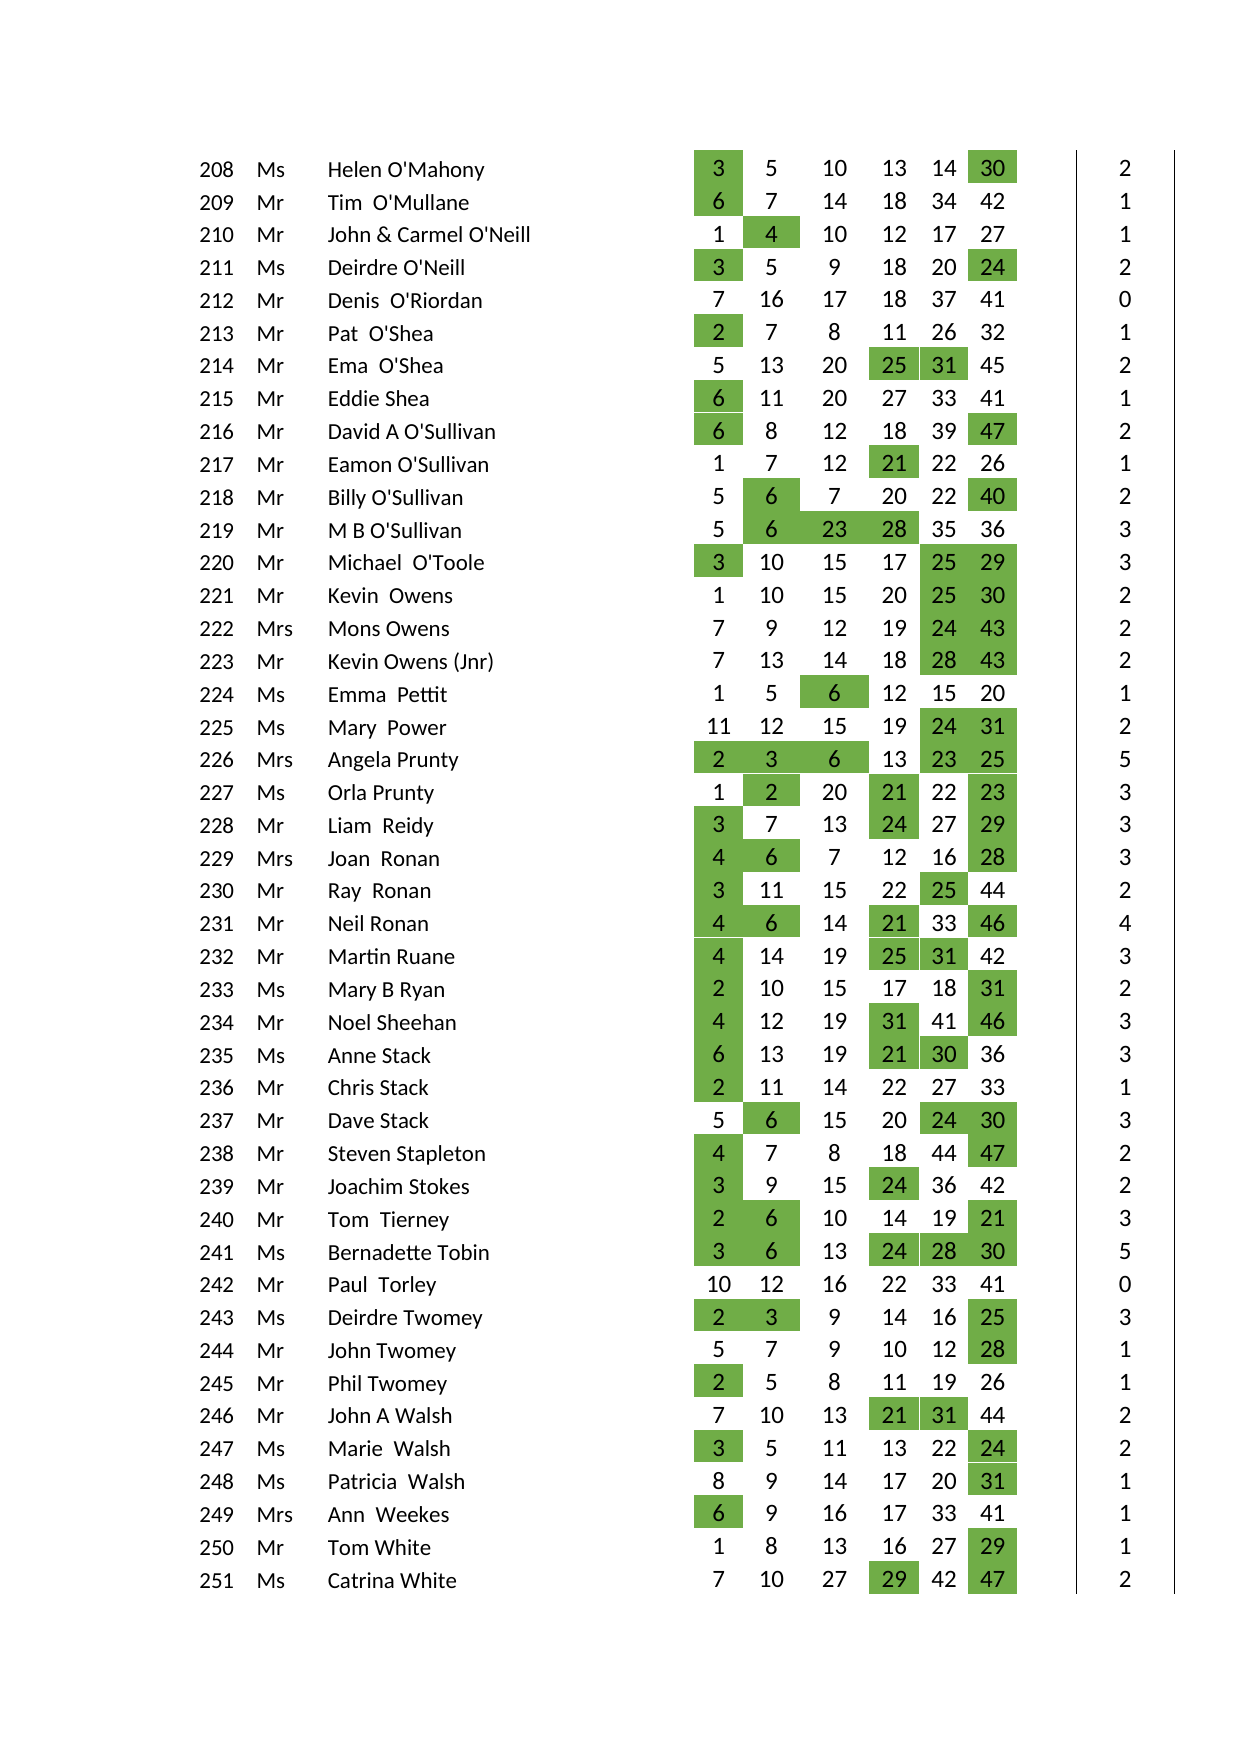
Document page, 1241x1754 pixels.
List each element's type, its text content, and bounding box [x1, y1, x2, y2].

table_cell [1017, 872, 1076, 905]
table_cell 1 [694, 445, 743, 478]
table_cell 7 [694, 1397, 743, 1430]
table_cell 12 [743, 708, 800, 741]
table_cell 16 [920, 839, 968, 872]
table_cell 18 [869, 413, 919, 445]
table_cell 2 [1077, 150, 1174, 183]
table_cell 12 [800, 445, 869, 478]
table_cell Ema O'Shea [316, 347, 694, 380]
table_cell 18 [869, 1134, 919, 1167]
table_cell 212 [160, 281, 245, 314]
table_cell Mr [245, 544, 316, 577]
table_cell 231 [160, 905, 245, 937]
table_cell 3 [1077, 806, 1174, 839]
table_cell [1017, 314, 1076, 347]
table_cell 25 [968, 741, 1017, 773]
table_cell 3 [743, 1299, 800, 1331]
table_cell Mr [245, 1167, 316, 1200]
table_cell 19 [920, 1364, 968, 1397]
table_cell 20 [869, 1102, 919, 1134]
table_cell 1 [694, 1528, 743, 1561]
table_cell Mr [245, 806, 316, 839]
table_cell 18 [869, 183, 919, 216]
table_cell Marie Walsh [316, 1430, 694, 1462]
table_cell 5 [694, 1331, 743, 1364]
table_cell 226 [160, 741, 245, 773]
table_cell 26 [968, 1364, 1017, 1397]
table_cell 33 [968, 1069, 1017, 1102]
table_cell 25 [869, 347, 919, 380]
table_cell 41 [968, 380, 1017, 412]
table_cell 1 [1077, 1495, 1174, 1528]
table_cell Mr [245, 281, 316, 314]
table_cell 30 [968, 150, 1017, 183]
table_cell 3 [1077, 1003, 1174, 1036]
table_cell 5 [743, 249, 800, 281]
table_cell 5 [694, 347, 743, 380]
table_cell 30 [968, 577, 1017, 609]
table_cell 13 [743, 1036, 800, 1069]
table_cell 6 [694, 380, 743, 412]
table_cell 7 [694, 609, 743, 642]
table_cell 247 [160, 1430, 245, 1462]
table_cell Mr [245, 1200, 316, 1233]
table_cell 7 [743, 314, 800, 347]
table_cell 13 [869, 150, 919, 183]
table_cell Denis O'Riordan [316, 281, 694, 314]
table_cell 8 [743, 1528, 800, 1561]
table_cell 20 [920, 1463, 968, 1495]
table_cell [1017, 1495, 1076, 1528]
table_cell 24 [869, 806, 919, 839]
table_cell 20 [800, 347, 869, 380]
table_cell 2 [1077, 1134, 1174, 1167]
table_cell Mrs [245, 609, 316, 642]
table_cell 9 [800, 1331, 869, 1364]
table_cell 2 [1077, 872, 1174, 905]
table_cell [1017, 249, 1076, 281]
table_cell 26 [968, 445, 1017, 478]
table_cell 251 [160, 1561, 245, 1594]
table_cell Mr [245, 445, 316, 478]
table_cell Eamon O'Sullivan [316, 445, 694, 478]
table_cell Ms [245, 1463, 316, 1495]
table_cell 19 [800, 1036, 869, 1069]
table_cell 2 [1077, 347, 1174, 380]
table_cell [1017, 1167, 1076, 1200]
table_cell 22 [869, 872, 919, 905]
table_cell 12 [743, 1003, 800, 1036]
table_cell Mr [245, 478, 316, 511]
table_cell 6 [743, 511, 800, 544]
table_cell 5 [743, 1430, 800, 1462]
table_cell 9 [743, 1167, 800, 1200]
table_cell John A Walsh [316, 1397, 694, 1430]
table_cell 44 [968, 1397, 1017, 1430]
table_cell 16 [800, 1495, 869, 1528]
table_cell 22 [920, 1430, 968, 1462]
table_cell Tim O'Mullane [316, 183, 694, 216]
table_cell [1017, 445, 1076, 478]
table_cell 245 [160, 1364, 245, 1397]
table_cell 248 [160, 1463, 245, 1495]
table_cell 5 [1077, 741, 1174, 773]
table_cell 20 [869, 577, 919, 609]
table_cell 22 [920, 478, 968, 511]
table_cell 42 [968, 183, 1017, 216]
table_cell 26 [920, 314, 968, 347]
table_cell 17 [800, 281, 869, 314]
table_cell 11 [743, 380, 800, 412]
table_cell 33 [920, 380, 968, 412]
table_cell Deirdre O'Neill [316, 249, 694, 281]
table_cell [1017, 150, 1076, 183]
table_cell 21 [869, 774, 919, 806]
table_cell 47 [968, 1134, 1017, 1167]
table_cell Ray Ronan [316, 872, 694, 905]
table_cell 7 [743, 183, 800, 216]
table_cell 17 [869, 970, 919, 1003]
table_cell [1017, 609, 1076, 642]
table_cell 5 [1077, 1233, 1174, 1266]
table_cell 3 [1077, 938, 1174, 970]
table_cell 3 [694, 150, 743, 183]
table_cell 11 [800, 1430, 869, 1462]
table_cell 13 [800, 1233, 869, 1266]
table_cell [1017, 1200, 1076, 1233]
table_cell [1017, 413, 1076, 445]
table_cell Mr [245, 511, 316, 544]
table_cell Phil Twomey [316, 1364, 694, 1397]
table_cell 4 [1077, 905, 1174, 937]
table_cell 1 [694, 577, 743, 609]
table_cell 44 [920, 1134, 968, 1167]
table_cell 20 [800, 380, 869, 412]
table_cell 2 [694, 1069, 743, 1102]
table_cell Mr [245, 577, 316, 609]
table_cell 250 [160, 1528, 245, 1561]
table_cell 3 [1077, 1036, 1174, 1069]
table_cell Mons Owens [316, 609, 694, 642]
table_cell 216 [160, 413, 245, 445]
table_cell 14 [800, 1069, 869, 1102]
table_cell Mr [245, 1528, 316, 1561]
table_cell [1017, 708, 1076, 741]
table_cell 243 [160, 1299, 245, 1331]
table_cell 238 [160, 1134, 245, 1167]
table_cell 2 [1077, 1430, 1174, 1462]
table_cell 1 [1077, 183, 1174, 216]
table_cell 15 [800, 1167, 869, 1200]
table_cell 2 [1077, 249, 1174, 281]
table_cell 19 [920, 1200, 968, 1233]
table_cell 14 [743, 938, 800, 970]
table_cell 25 [968, 1299, 1017, 1331]
table_cell 28 [968, 1331, 1017, 1364]
table_cell 21 [869, 1036, 919, 1069]
table_cell 5 [694, 478, 743, 511]
table_cell 13 [743, 642, 800, 675]
table_cell [1017, 774, 1076, 806]
table_cell 218 [160, 478, 245, 511]
table_cell 228 [160, 806, 245, 839]
table_cell 7 [743, 1331, 800, 1364]
table_cell 31 [968, 970, 1017, 1003]
table_cell 233 [160, 970, 245, 1003]
table_cell 7 [800, 839, 869, 872]
table_cell 3 [1077, 839, 1174, 872]
table_cell 17 [920, 216, 968, 248]
table_cell 5 [694, 511, 743, 544]
table_cell 12 [800, 413, 869, 445]
table_cell 2 [1077, 577, 1174, 609]
table_cell 2 [694, 314, 743, 347]
table_cell 220 [160, 544, 245, 577]
table_cell 12 [869, 216, 919, 248]
table_cell 42 [920, 1561, 968, 1594]
table_cell 10 [743, 1397, 800, 1430]
table_cell 3 [694, 1430, 743, 1462]
table_cell 12 [743, 1266, 800, 1298]
table_cell Mr [245, 1331, 316, 1364]
table_cell Ann Weekes [316, 1495, 694, 1528]
table_cell Patricia Walsh [316, 1463, 694, 1495]
table_cell Tom White [316, 1528, 694, 1561]
table_cell 1 [1077, 380, 1174, 412]
table_cell Mr [245, 413, 316, 445]
table_cell 7 [694, 1561, 743, 1594]
table_cell Joan Ronan [316, 839, 694, 872]
table_cell 22 [869, 1069, 919, 1102]
table_cell 31 [920, 347, 968, 380]
table_cell 4 [694, 938, 743, 970]
table_cell 34 [920, 183, 968, 216]
table_cell 5 [743, 1364, 800, 1397]
table_cell 1 [1077, 1528, 1174, 1561]
table_cell 224 [160, 675, 245, 708]
table_cell 28 [920, 1233, 968, 1266]
table_cell 5 [694, 1102, 743, 1134]
table_cell 223 [160, 642, 245, 675]
table_cell 25 [869, 938, 919, 970]
table_cell 3 [694, 544, 743, 577]
table_cell 209 [160, 183, 245, 216]
table_cell 24 [968, 249, 1017, 281]
table_cell Joachim Stokes [316, 1167, 694, 1200]
table_cell 18 [920, 970, 968, 1003]
table_cell 4 [694, 839, 743, 872]
table_cell 46 [968, 905, 1017, 937]
table_cell 2 [1077, 1397, 1174, 1430]
table_cell 29 [869, 1561, 919, 1594]
table_cell Mrs [245, 741, 316, 773]
table_cell 47 [968, 1561, 1017, 1594]
table_cell 10 [743, 970, 800, 1003]
table_cell 10 [800, 150, 869, 183]
table_cell Mr [245, 347, 316, 380]
table_cell 24 [920, 708, 968, 741]
table_cell 13 [743, 347, 800, 380]
table_cell 36 [968, 511, 1017, 544]
table_cell Pat O'Shea [316, 314, 694, 347]
table_cell Mr [245, 642, 316, 675]
table_cell Kevin Owens [316, 577, 694, 609]
table_cell 2 [1077, 1561, 1174, 1594]
table_cell 2 [1077, 478, 1174, 511]
table_cell Emma Pettit [316, 675, 694, 708]
table_cell 214 [160, 347, 245, 380]
table_cell Ms [245, 774, 316, 806]
table_cell 27 [920, 806, 968, 839]
table_cell 0 [1077, 281, 1174, 314]
table_cell Mrs [245, 839, 316, 872]
table_cell 30 [920, 1036, 968, 1069]
table_cell [1017, 1397, 1076, 1430]
table_cell 11 [694, 708, 743, 741]
table_cell 240 [160, 1200, 245, 1233]
table_cell 3 [694, 249, 743, 281]
table_cell Ms [245, 1036, 316, 1069]
table_cell Ms [245, 970, 316, 1003]
table_cell 4 [743, 216, 800, 248]
table_cell 17 [869, 1463, 919, 1495]
table_cell [1017, 511, 1076, 544]
table_cell M B O'Sullivan [316, 511, 694, 544]
table_cell 36 [968, 1036, 1017, 1069]
table_cell 6 [694, 183, 743, 216]
table_cell 227 [160, 774, 245, 806]
table_cell 29 [968, 1528, 1017, 1561]
table_cell [1017, 642, 1076, 675]
table_cell [1017, 1134, 1076, 1167]
table_cell 2 [1077, 609, 1174, 642]
table_cell 41 [968, 1266, 1017, 1298]
table_cell 33 [920, 905, 968, 937]
table_cell 22 [869, 1266, 919, 1298]
table_cell Neil Ronan [316, 905, 694, 937]
table_cell [1017, 1528, 1076, 1561]
table_cell 19 [869, 609, 919, 642]
table_cell 15 [800, 872, 869, 905]
table_cell 232 [160, 938, 245, 970]
table_cell 10 [743, 544, 800, 577]
table_cell 24 [869, 1167, 919, 1200]
table_cell [1017, 1036, 1076, 1069]
table_cell 6 [800, 741, 869, 773]
table_cell Mary Power [316, 708, 694, 741]
table_cell 27 [800, 1561, 869, 1594]
table_cell 244 [160, 1331, 245, 1364]
table_cell 12 [869, 675, 919, 708]
table_cell 4 [694, 1003, 743, 1036]
table_cell 28 [869, 511, 919, 544]
table_cell 234 [160, 1003, 245, 1036]
table_cell 15 [920, 675, 968, 708]
table_cell [1017, 1463, 1076, 1495]
table_cell 8 [694, 1463, 743, 1495]
table_cell 42 [968, 1167, 1017, 1200]
table_cell [1017, 1069, 1076, 1102]
table_cell 30 [968, 1233, 1017, 1266]
table_cell 229 [160, 839, 245, 872]
table_cell Mr [245, 380, 316, 412]
table_cell Mr [245, 314, 316, 347]
table_cell 7 [694, 281, 743, 314]
table_cell Ms [245, 1233, 316, 1266]
table_cell Mr [245, 1397, 316, 1430]
table_cell 208 [160, 150, 245, 183]
table_cell 3 [1077, 1299, 1174, 1331]
table_cell 20 [920, 249, 968, 281]
table_cell 5 [743, 675, 800, 708]
table_cell 32 [968, 314, 1017, 347]
table_cell Ms [245, 675, 316, 708]
table_cell 11 [743, 1069, 800, 1102]
table_cell 3 [1077, 774, 1174, 806]
table_cell 4 [694, 1134, 743, 1167]
table_cell Bernadette Tobin [316, 1233, 694, 1266]
table_cell 35 [920, 511, 968, 544]
table_cell 20 [800, 774, 869, 806]
table_cell Mr [245, 905, 316, 937]
table_cell 22 [920, 774, 968, 806]
table_cell 1 [1077, 1069, 1174, 1102]
table_cell 235 [160, 1036, 245, 1069]
table_cell 15 [800, 708, 869, 741]
table_cell Ms [245, 1561, 316, 1594]
table_cell 37 [920, 281, 968, 314]
table_cell 14 [800, 1463, 869, 1495]
table_cell Tom Tierney [316, 1200, 694, 1233]
table_cell 21 [869, 445, 919, 478]
table_cell 9 [800, 1299, 869, 1331]
table_cell 8 [800, 1364, 869, 1397]
table_cell 1 [1077, 1463, 1174, 1495]
table_cell 1 [1077, 1331, 1174, 1364]
table_cell 1 [1077, 314, 1174, 347]
table_cell Kevin Owens (Jnr) [316, 642, 694, 675]
table_cell 6 [743, 1233, 800, 1266]
table_cell 21 [869, 1397, 919, 1430]
table_cell 2 [694, 741, 743, 773]
table_cell [1017, 675, 1076, 708]
table_cell 6 [743, 905, 800, 937]
table_cell 47 [968, 413, 1017, 445]
table_cell 45 [968, 347, 1017, 380]
table_cell 25 [920, 544, 968, 577]
table_cell 237 [160, 1102, 245, 1134]
table_cell 6 [743, 839, 800, 872]
table_cell John Twomey [316, 1331, 694, 1364]
table_cell [1017, 1364, 1076, 1397]
table_cell 30 [968, 1102, 1017, 1134]
table_cell Chris Stack [316, 1069, 694, 1102]
table_cell 15 [800, 544, 869, 577]
table_cell 2 [694, 970, 743, 1003]
table_cell Ms [245, 1299, 316, 1331]
table_cell 14 [869, 1299, 919, 1331]
table_cell 12 [920, 1331, 968, 1364]
table_cell 13 [869, 1430, 919, 1462]
table_cell 31 [920, 938, 968, 970]
table_cell Ms [245, 249, 316, 281]
table_cell 2 [694, 1364, 743, 1397]
table_cell 3 [694, 1167, 743, 1200]
table_cell 16 [869, 1528, 919, 1561]
table_cell 18 [869, 281, 919, 314]
table_cell 1 [1077, 216, 1174, 248]
table_cell 3 [743, 741, 800, 773]
table_cell 6 [743, 1200, 800, 1233]
table_cell 23 [968, 774, 1017, 806]
table_cell 10 [694, 1266, 743, 1298]
table_cell [1017, 478, 1076, 511]
table_cell 9 [743, 1495, 800, 1528]
table_cell Mr [245, 1134, 316, 1167]
table_cell Liam Reidy [316, 806, 694, 839]
table_cell 1 [694, 774, 743, 806]
table_cell 215 [160, 380, 245, 412]
table_cell 246 [160, 1397, 245, 1430]
table_cell [1017, 1299, 1076, 1331]
table_cell 0 [1077, 1266, 1174, 1298]
table_cell 4 [694, 905, 743, 937]
table_cell 3 [1077, 544, 1174, 577]
table_cell 23 [920, 741, 968, 773]
table_cell 19 [800, 1003, 869, 1036]
table_cell 11 [869, 314, 919, 347]
table_cell 8 [743, 413, 800, 445]
table_cell 28 [968, 839, 1017, 872]
table_cell 19 [869, 708, 919, 741]
table_cell 24 [920, 609, 968, 642]
table_cell 16 [800, 1266, 869, 1298]
table_cell 8 [800, 314, 869, 347]
table_cell [1017, 1266, 1076, 1298]
table_cell 14 [869, 1200, 919, 1233]
table_cell 17 [869, 544, 919, 577]
table_cell Martin Ruane [316, 938, 694, 970]
table_cell 25 [920, 577, 968, 609]
table_cell [1017, 1233, 1076, 1266]
table_cell 21 [869, 905, 919, 937]
table_cell 14 [800, 183, 869, 216]
table_cell 41 [920, 1003, 968, 1036]
table_cell 6 [743, 1102, 800, 1134]
table_cell 3 [1077, 1102, 1174, 1134]
table_cell 17 [869, 1495, 919, 1528]
table_cell 3 [1077, 511, 1174, 544]
table_cell 1 [1077, 1364, 1174, 1397]
table_cell Mr [245, 938, 316, 970]
table_cell 31 [968, 1463, 1017, 1495]
table_cell 36 [920, 1167, 968, 1200]
table_cell Orla Prunty [316, 774, 694, 806]
table_cell Mary B Ryan [316, 970, 694, 1003]
table_cell 13 [800, 1397, 869, 1430]
table_cell 28 [920, 642, 968, 675]
table_cell 13 [869, 741, 919, 773]
table_cell [1017, 1102, 1076, 1134]
table_cell 29 [968, 806, 1017, 839]
table_cell 46 [968, 1003, 1017, 1036]
table_cell 1 [694, 675, 743, 708]
table_cell Ms [245, 1430, 316, 1462]
table_cell 43 [968, 609, 1017, 642]
table_cell 20 [869, 478, 919, 511]
table_cell Dave Stack [316, 1102, 694, 1134]
table_cell 3 [1077, 1200, 1174, 1233]
table_cell Mr [245, 1003, 316, 1036]
table_cell 239 [160, 1167, 245, 1200]
table_cell 10 [800, 216, 869, 248]
table_cell 225 [160, 708, 245, 741]
table_cell Mrs [245, 1495, 316, 1528]
table_cell 2 [1077, 708, 1174, 741]
table_cell [1017, 1430, 1076, 1462]
table_cell 249 [160, 1495, 245, 1528]
table_cell 6 [694, 413, 743, 445]
table_cell Mr [245, 1102, 316, 1134]
table_cell 27 [920, 1528, 968, 1561]
table_cell 25 [920, 872, 968, 905]
table_cell 10 [743, 1561, 800, 1594]
table_cell [1017, 741, 1076, 773]
table_cell 9 [743, 1463, 800, 1495]
table_cell 33 [920, 1495, 968, 1528]
table_cell Mr [245, 1069, 316, 1102]
table_cell 9 [800, 249, 869, 281]
table_cell [1017, 1561, 1076, 1594]
table_cell 3 [694, 806, 743, 839]
table_cell Angela Prunty [316, 741, 694, 773]
table_cell [1017, 1331, 1076, 1364]
table_cell [1017, 347, 1076, 380]
table_cell [1017, 839, 1076, 872]
table_cell 7 [694, 642, 743, 675]
table_cell 2 [694, 1299, 743, 1331]
table_cell 11 [743, 872, 800, 905]
table_cell 29 [968, 544, 1017, 577]
table_cell 15 [800, 577, 869, 609]
table_cell 2 [1077, 642, 1174, 675]
table_cell 211 [160, 249, 245, 281]
table_cell 210 [160, 216, 245, 248]
table_cell 242 [160, 1266, 245, 1298]
table_cell 31 [869, 1003, 919, 1036]
table_cell Ms [245, 150, 316, 183]
table_cell Noel Sheehan [316, 1003, 694, 1036]
table_cell 7 [743, 806, 800, 839]
table_cell 20 [968, 675, 1017, 708]
table_cell [1017, 905, 1076, 937]
table_cell [1017, 183, 1076, 216]
table_cell [1017, 544, 1076, 577]
table_cell 14 [800, 642, 869, 675]
table_cell 6 [694, 1495, 743, 1528]
table_cell 27 [869, 380, 919, 412]
table_cell Helen O'Mahony [316, 150, 694, 183]
table_cell 3 [694, 872, 743, 905]
table_cell 18 [869, 249, 919, 281]
table_cell Mr [245, 1266, 316, 1298]
table_cell 15 [800, 970, 869, 1003]
table_cell [1017, 281, 1076, 314]
table_cell 27 [968, 216, 1017, 248]
table_cell 31 [920, 1397, 968, 1430]
table_cell 1 [694, 216, 743, 248]
table_cell Ms [245, 708, 316, 741]
table_cell 16 [743, 281, 800, 314]
table_cell 10 [800, 1200, 869, 1233]
table_cell 12 [869, 839, 919, 872]
table_cell Catrina White [316, 1561, 694, 1594]
table_cell 2 [694, 1200, 743, 1233]
table_cell [1017, 577, 1076, 609]
table_cell [1017, 380, 1076, 412]
table_cell 8 [800, 1134, 869, 1167]
table_cell 12 [800, 609, 869, 642]
table_cell 42 [968, 938, 1017, 970]
table_cell 241 [160, 1233, 245, 1266]
table_cell Mr [245, 183, 316, 216]
table_cell 2 [1077, 413, 1174, 445]
table_cell 33 [920, 1266, 968, 1298]
table_cell 6 [800, 675, 869, 708]
table_cell 15 [800, 1102, 869, 1134]
table_cell 219 [160, 511, 245, 544]
table_cell Mr [245, 872, 316, 905]
table_cell 14 [800, 905, 869, 937]
table_cell 10 [743, 577, 800, 609]
table_cell 10 [869, 1331, 919, 1364]
table_cell Deirdre Twomey [316, 1299, 694, 1331]
table_cell 6 [694, 1036, 743, 1069]
table_cell 43 [968, 642, 1017, 675]
table_cell 3 [694, 1233, 743, 1266]
table_cell Mr [245, 216, 316, 248]
table_cell Michael O'Toole [316, 544, 694, 577]
table_cell 230 [160, 872, 245, 905]
table_cell 221 [160, 577, 245, 609]
table_cell [1017, 216, 1076, 248]
table_cell 13 [800, 806, 869, 839]
table_cell 40 [968, 478, 1017, 511]
table_cell 22 [920, 445, 968, 478]
table_cell [1017, 938, 1076, 970]
table_cell 41 [968, 1495, 1017, 1528]
table_cell 11 [869, 1364, 919, 1397]
table_cell 39 [920, 413, 968, 445]
table_cell 31 [968, 708, 1017, 741]
table_cell Eddie Shea [316, 380, 694, 412]
table_cell 7 [743, 445, 800, 478]
table_cell Billy O'Sullivan [316, 478, 694, 511]
table_cell 222 [160, 609, 245, 642]
table_cell 6 [743, 478, 800, 511]
table_cell 24 [968, 1430, 1017, 1462]
table_cell 13 [800, 1528, 869, 1561]
table_cell 213 [160, 314, 245, 347]
table_cell 5 [743, 150, 800, 183]
table_cell 2 [1077, 970, 1174, 1003]
table_cell Steven Stapleton [316, 1134, 694, 1167]
table_cell 16 [920, 1299, 968, 1331]
table_cell John & Carmel O'Neill [316, 216, 694, 248]
table_cell 7 [743, 1134, 800, 1167]
table_cell 21 [968, 1200, 1017, 1233]
table_cell 44 [968, 872, 1017, 905]
table_cell 14 [920, 150, 968, 183]
table_cell [1017, 1003, 1076, 1036]
table_cell 23 [800, 511, 869, 544]
table_cell 2 [743, 774, 800, 806]
table_cell 9 [743, 609, 800, 642]
table_cell 19 [800, 938, 869, 970]
table_cell 24 [869, 1233, 919, 1266]
table_cell [1017, 970, 1076, 1003]
table_cell Paul Torley [316, 1266, 694, 1298]
table_cell 24 [920, 1102, 968, 1134]
table_cell 27 [920, 1069, 968, 1102]
table_cell Anne Stack [316, 1036, 694, 1069]
table_cell 1 [1077, 445, 1174, 478]
table_cell 7 [800, 478, 869, 511]
table_cell 18 [869, 642, 919, 675]
table_cell David A O'Sullivan [316, 413, 694, 445]
table_cell 236 [160, 1069, 245, 1102]
table_cell 217 [160, 445, 245, 478]
table_cell 41 [968, 281, 1017, 314]
table_cell 2 [1077, 1167, 1174, 1200]
table_cell 1 [1077, 675, 1174, 708]
table_cell Mr [245, 1364, 316, 1397]
table_cell [1017, 806, 1076, 839]
